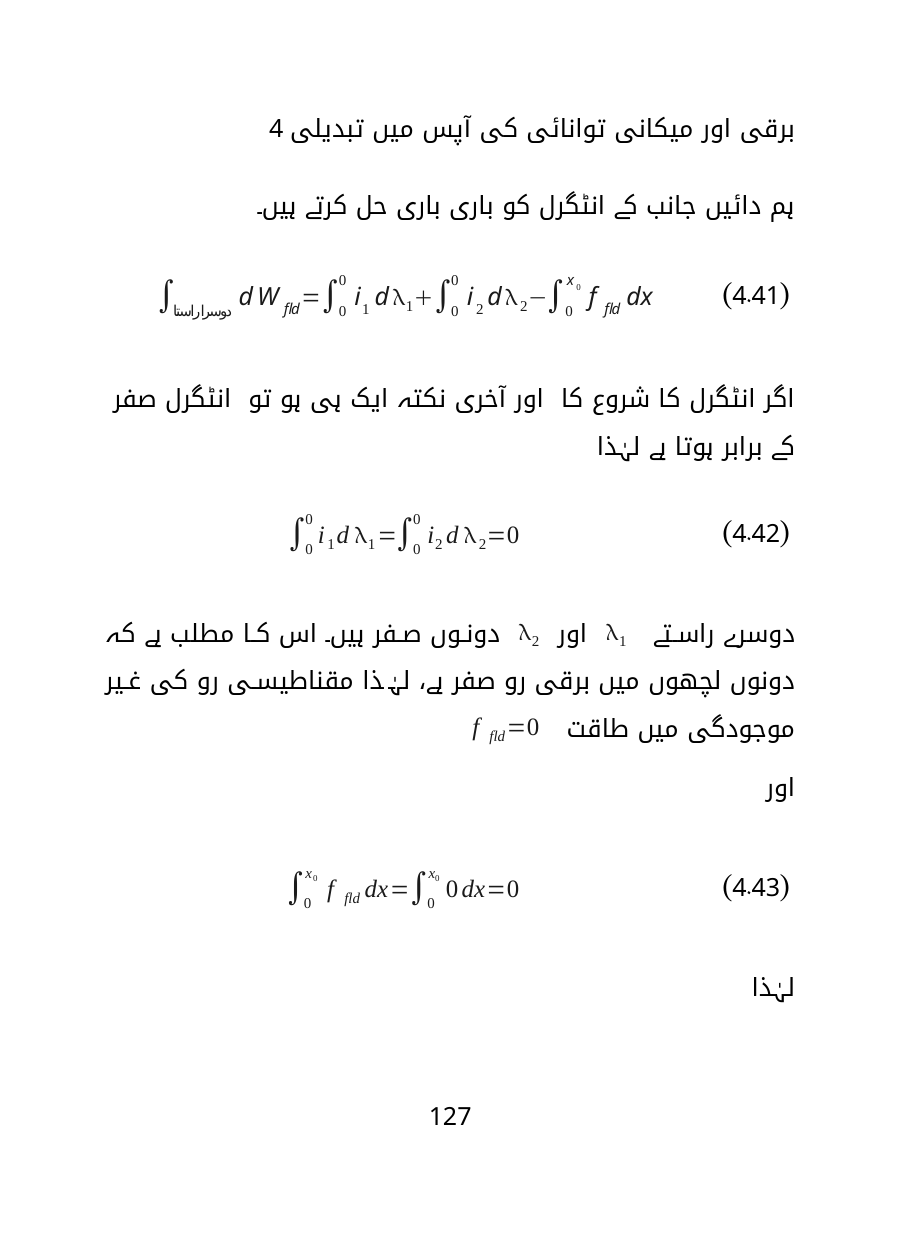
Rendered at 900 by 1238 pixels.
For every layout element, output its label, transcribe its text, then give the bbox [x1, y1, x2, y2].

text ہم دائیں جانب کے انٹگرل کو باری باری حل کرتے ہیں۔ [105, 182, 795, 230]
table_header (4.41) [694, 264, 795, 342]
text لہٰذا [105, 964, 795, 1012]
table_header (4.43) [691, 859, 795, 930]
text اگر انٹگرل کا شروع کا اور آخری نکتہ ایک ہی ہو تو انٹگرل صفر کے برابر ہوتا ہے لہٰذا [105, 376, 795, 471]
table_header (4.42) [693, 505, 795, 576]
text دوسرے راستے اوردونوں صفر ہیں۔ اس کا مطلب ہے کہ دونوں لچھوں میں برقی رو صفر ہے، لہٰذا مقناطیسی رو کی غیر موجودگی میں طاقت [105, 610, 795, 752]
table_header [105, 505, 692, 576]
text اور [105, 765, 795, 812]
table_header [105, 859, 691, 930]
table_header [105, 264, 694, 342]
